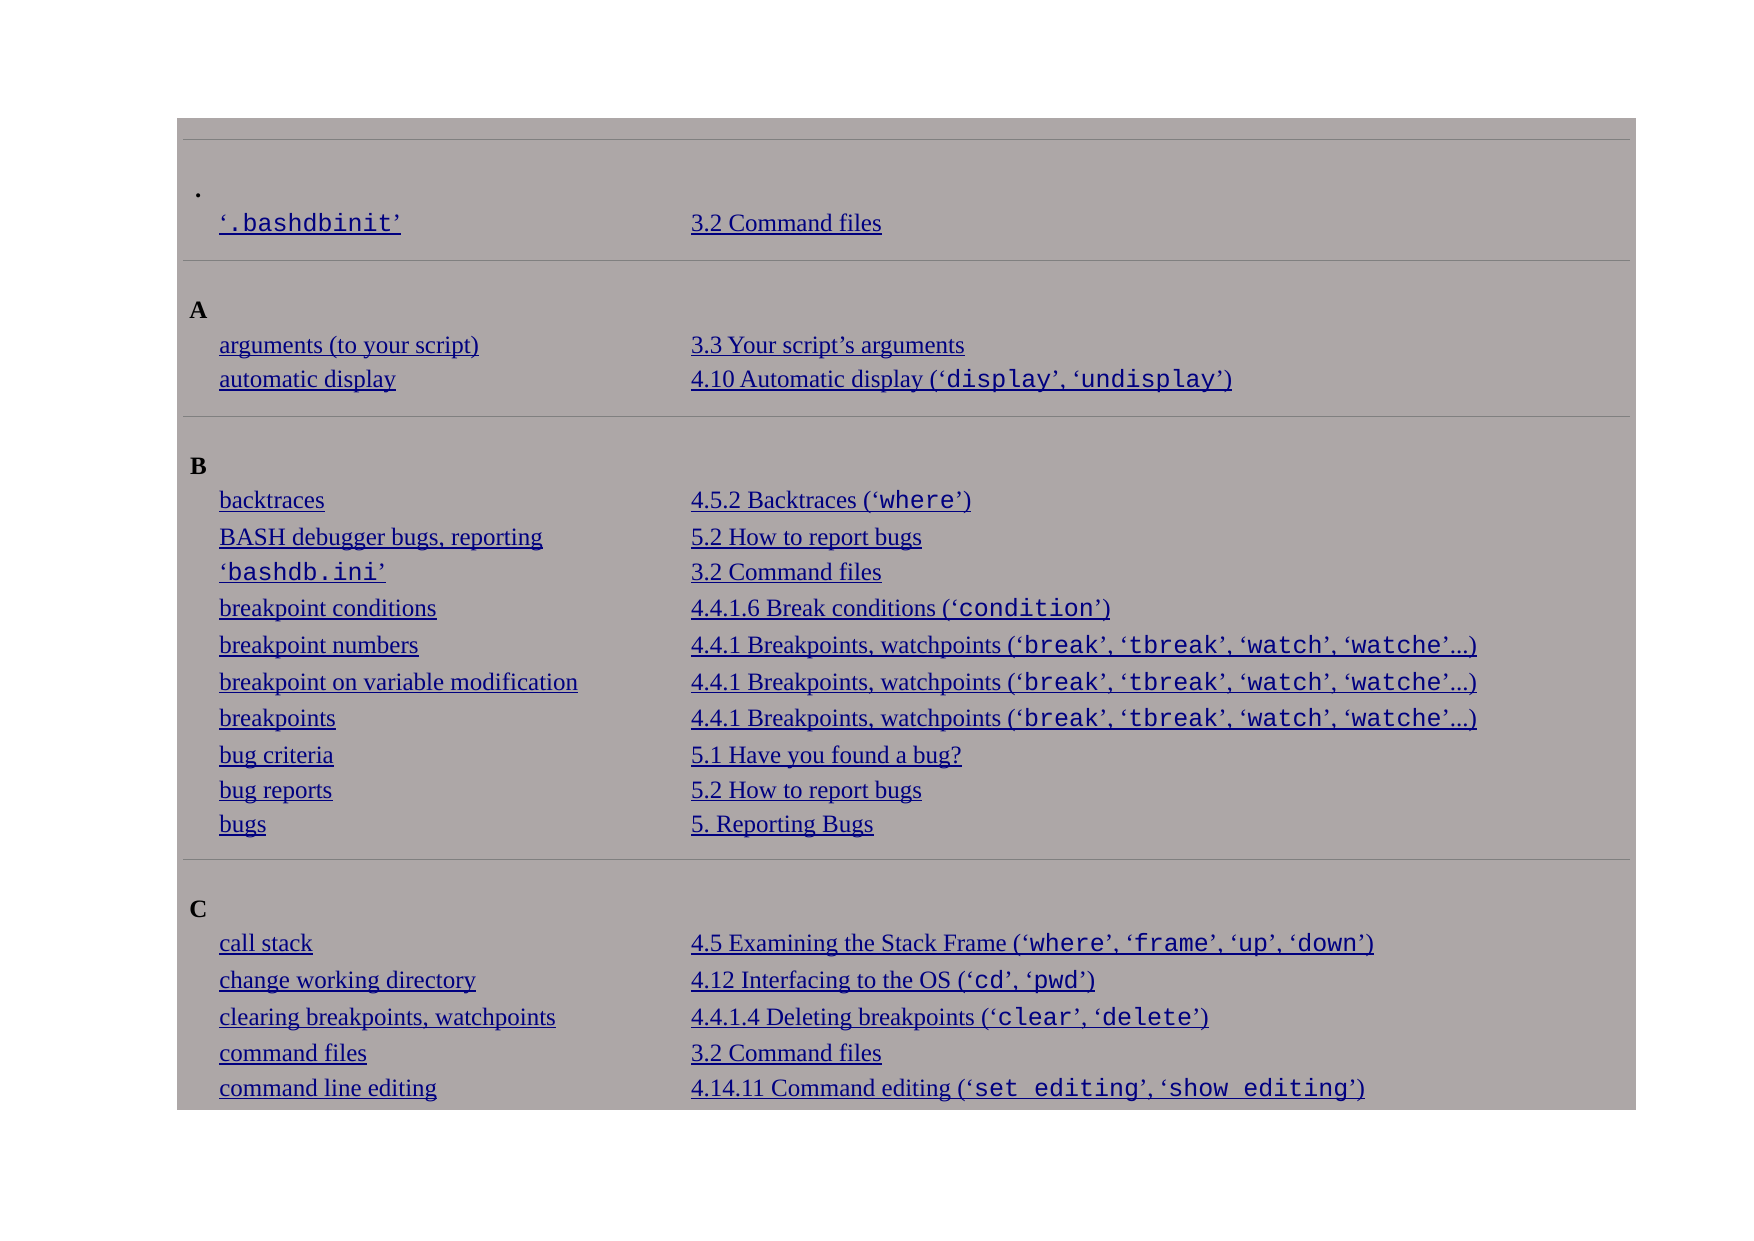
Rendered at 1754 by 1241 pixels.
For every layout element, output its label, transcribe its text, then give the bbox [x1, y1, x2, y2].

table_cell [180, 962, 216, 999]
table_cell bug reports [216, 772, 688, 806]
table_cell [688, 891, 1633, 926]
table_cell [180, 701, 216, 737]
table_cell A [180, 292, 216, 327]
table_cell call stack [216, 926, 688, 962]
table_cell [180, 1036, 216, 1070]
table_cell automatic display [216, 361, 688, 398]
table_cell [180, 554, 216, 591]
table_cell 3.2 Command files [688, 554, 1633, 591]
table_cell 4.5.2 Backtraces (‘where’) [688, 483, 1633, 519]
table_cell BASH debugger bugs, reporting [216, 519, 688, 554]
table_cell command line editing [216, 1070, 688, 1107]
table_cell [180, 327, 216, 361]
table_cell 5.2 How to report bugs [688, 772, 1633, 806]
table_cell [180, 772, 216, 806]
table_cell [216, 292, 688, 327]
table_cell [180, 519, 216, 554]
table_cell change working directory [216, 962, 688, 999]
table_cell [180, 398, 1633, 448]
table_cell breakpoint conditions [216, 591, 688, 627]
table_cell ‘bashdb.ini’ [216, 554, 688, 591]
table_cell [180, 664, 216, 701]
table_cell . [180, 171, 216, 206]
table_cell 5.2 How to report bugs [688, 519, 1633, 554]
table_cell [180, 806, 216, 841]
table_cell 3.3 Your script’s arguments [688, 327, 1633, 361]
table_cell [180, 1070, 216, 1107]
table_cell 4.4.1.6 Break conditions (‘condition’) [688, 591, 1633, 627]
table_cell breakpoint on variable modification [216, 664, 688, 701]
table_cell 4.4.1 Breakpoints, watchpoints (‘break’, ‘tbreak’, ‘watch’, ‘watche’...) [688, 701, 1633, 737]
table_cell C [180, 891, 216, 926]
table_cell [180, 737, 216, 772]
table_cell [216, 171, 688, 206]
table_cell breakpoint numbers [216, 627, 688, 664]
table_cell 3.2 Command files [688, 1036, 1633, 1070]
table_cell [180, 361, 216, 398]
table_cell 3.2 Command files [688, 206, 1633, 242]
table_cell [180, 627, 216, 664]
table_cell [688, 171, 1633, 206]
table_cell [688, 448, 1633, 483]
table_header [177, 118, 1636, 1110]
table_cell [180, 483, 216, 519]
table_cell [180, 206, 216, 242]
table_cell 4.12 Interfacing to the OS (‘cd’, ‘pwd’) [688, 962, 1633, 999]
table_cell 4.14.11 Command editing (‘set editing’, ‘show editing’) [688, 1070, 1633, 1107]
table_cell 4.4.1.4 Deleting breakpoints (‘clear’, ‘delete’) [688, 999, 1633, 1036]
table_cell [180, 841, 1633, 891]
table_cell 5.1 Have you found a bug? [688, 737, 1633, 772]
table_cell [180, 591, 216, 627]
table_cell [180, 999, 216, 1036]
table_cell bugs [216, 806, 688, 841]
table_cell B [180, 448, 216, 483]
table_cell 4.4.1 Breakpoints, watchpoints (‘break’, ‘tbreak’, ‘watch’, ‘watche’...) [688, 664, 1633, 701]
table_cell backtraces [216, 483, 688, 519]
table_cell [688, 292, 1633, 327]
table_cell ‘.bashdbinit’ [216, 206, 688, 242]
table_cell [216, 891, 688, 926]
table_cell [180, 242, 1633, 292]
table_cell 4.10 Automatic display (‘display’, ‘undisplay’) [688, 361, 1633, 398]
table_cell bug criteria [216, 737, 688, 772]
table_cell 4.5 Examining the Stack Frame (‘where’, ‘frame’, ‘up’, ‘down’) [688, 926, 1633, 962]
table_cell [180, 926, 216, 962]
table_cell [180, 121, 1633, 171]
table_cell [216, 448, 688, 483]
table_cell breakpoints [216, 701, 688, 737]
table_cell command files [216, 1036, 688, 1070]
table_cell 4.4.1 Breakpoints, watchpoints (‘break’, ‘tbreak’, ‘watch’, ‘watche’...) [688, 627, 1633, 664]
table_cell clearing breakpoints, watchpoints [216, 999, 688, 1036]
table_cell arguments (to your script) [216, 327, 688, 361]
table_cell 5. Reporting Bugs [688, 806, 1633, 841]
